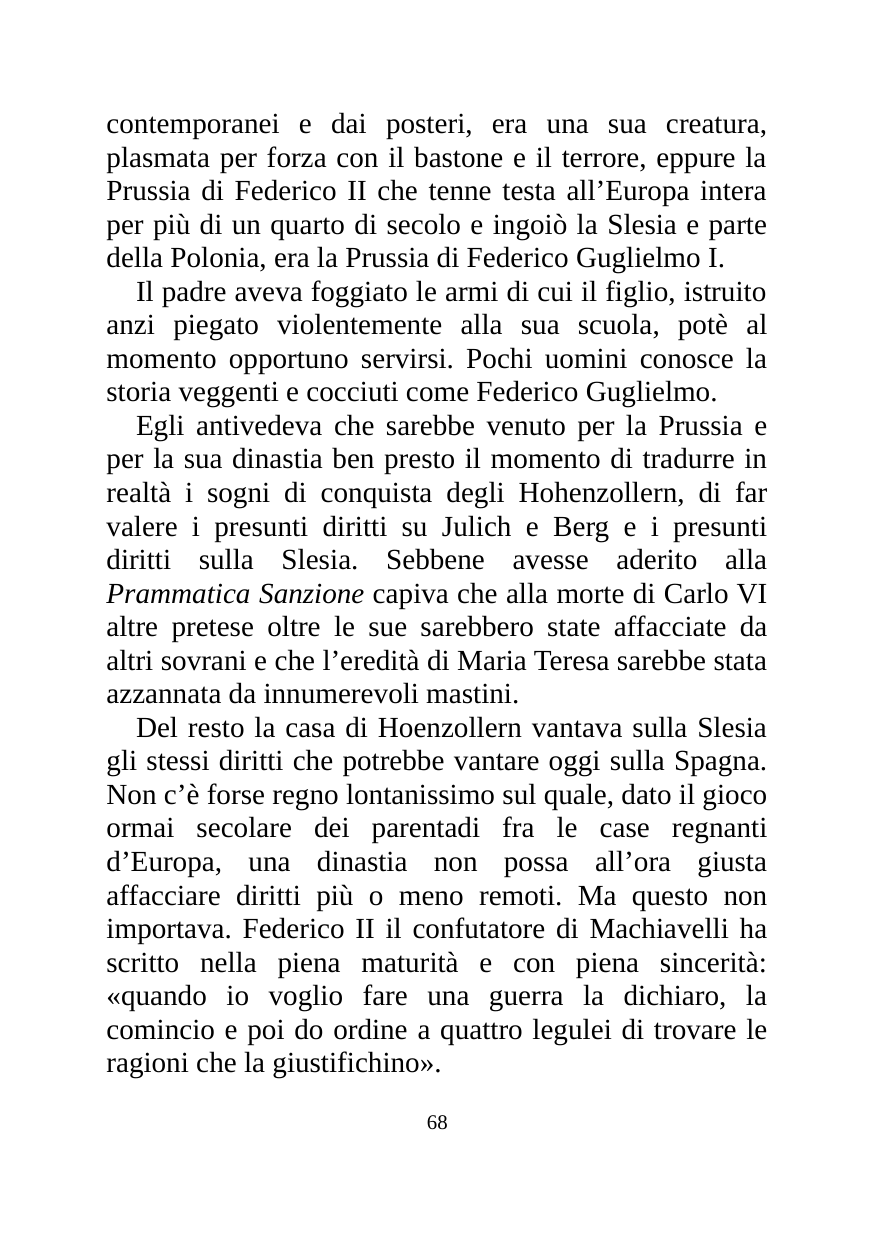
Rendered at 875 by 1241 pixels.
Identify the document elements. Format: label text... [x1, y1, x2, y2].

text Il padre aveva foggiato le armi di cui il figlio, istruito anzi piegato violentemente alla sua scuola, potè al momento opportuno servirsi. Pochi uomini conosce la storia veggenti e cocciuti come Federico Guglielmo. [106, 274, 768, 408]
text contemporanei e dai posteri, era una sua creatura, plasmata per forza con il bastone e il terrore, eppure la Prussia di Federico II che tenne testa all’Europa intera per più di un quarto di secolo e ingoiò la Slesia e parte della Polonia, era la Prussia di Federico Guglielmo I. [106, 106, 768, 274]
text Del resto la casa di Hoenzollern vantava sulla Slesia gli stessi diritti che potrebbe vantare oggi sulla Spagna. Non c’è forse regno lontanissimo sul quale, dato il gioco ormai secolare dei parentadi fra le case regnanti d’Europa, una dinastia non possa all’ora giusta affacciare diritti più o meno remoti. Ma questo non importava. Federico II il confutatore di Machiavelli ha scritto nella piena maturità e con piena sincerità: «quando io voglio fare una guerra la dichiaro, la comincio e poi do ordine a quattro legulei di trovare le ragioni che la giustifichino». [106, 710, 768, 1079]
text Egli antivedeva che sarebbe venuto per la Prussia e per la sua dinastia ben presto il momento di tradurre in realtà i sogni di conquista degli Hohenzollern, di far valere i presunti diritti su Julich e Berg e i presunti diritti sulla Slesia. Sebbene avesse aderito alla Prammatica Sanzione capiva che alla morte di Carlo VI altre pretese oltre le sue sarebbero state affacciate da altri sovrani e che l’eredità di Maria Teresa sarebbe stata azzannata da innumerevoli mastini. [106, 408, 768, 710]
